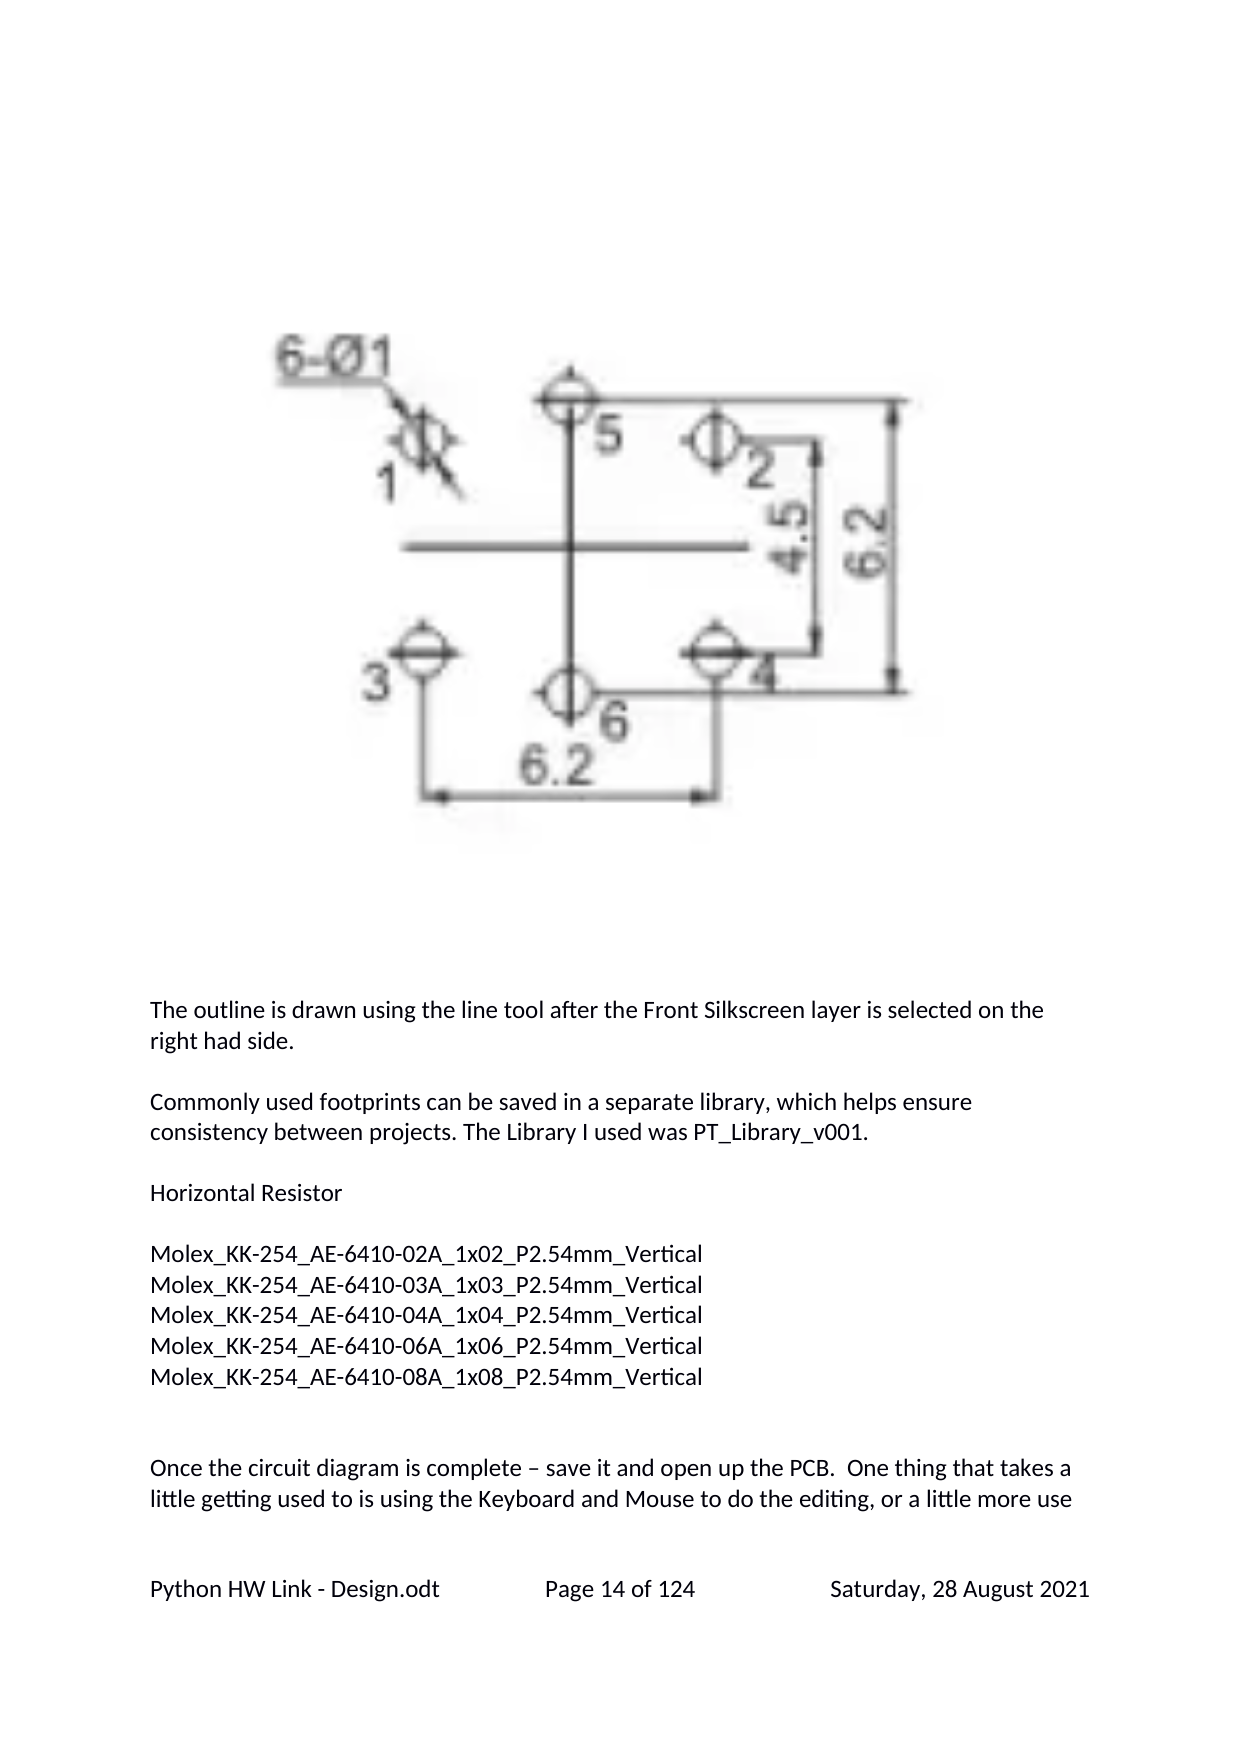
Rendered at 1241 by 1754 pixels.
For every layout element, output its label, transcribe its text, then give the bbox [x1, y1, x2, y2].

text Molex_KK-254_AE-6410-08A_1x08_P2.54mm_Vertical [150, 1361, 1090, 1391]
picture [150, 150, 1091, 903]
text Commonly used footprints can be saved in a separate library, which helps ensure consistency between projects. The Library I used was PT_Library_v001. [150, 1086, 1090, 1147]
text Molex_KK-254_AE-6410-02A_1x02_P2.54mm_Vertical [150, 1238, 1090, 1269]
text Molex_KK-254_AE-6410-06A_1x06_P2.54mm_Vertical [150, 1330, 1090, 1361]
text Molex_KK-254_AE-6410-04A_1x04_P2.54mm_Vertical [150, 1299, 1090, 1330]
text The outline is drawn using the line tool after the Front Silkscreen layer is selected on the right had side. [150, 994, 1090, 1055]
text Horizontal Resistor [150, 1177, 1090, 1208]
text Once the circuit diagram is complete – save it and open up the PCB. One thing that takes a little getting used to is using the Keyboard and Mouse to do the editing, or a little more use [150, 1452, 1090, 1513]
text Molex_KK-254_AE-6410-03A_1x03_P2.54mm_Vertical [150, 1269, 1090, 1299]
